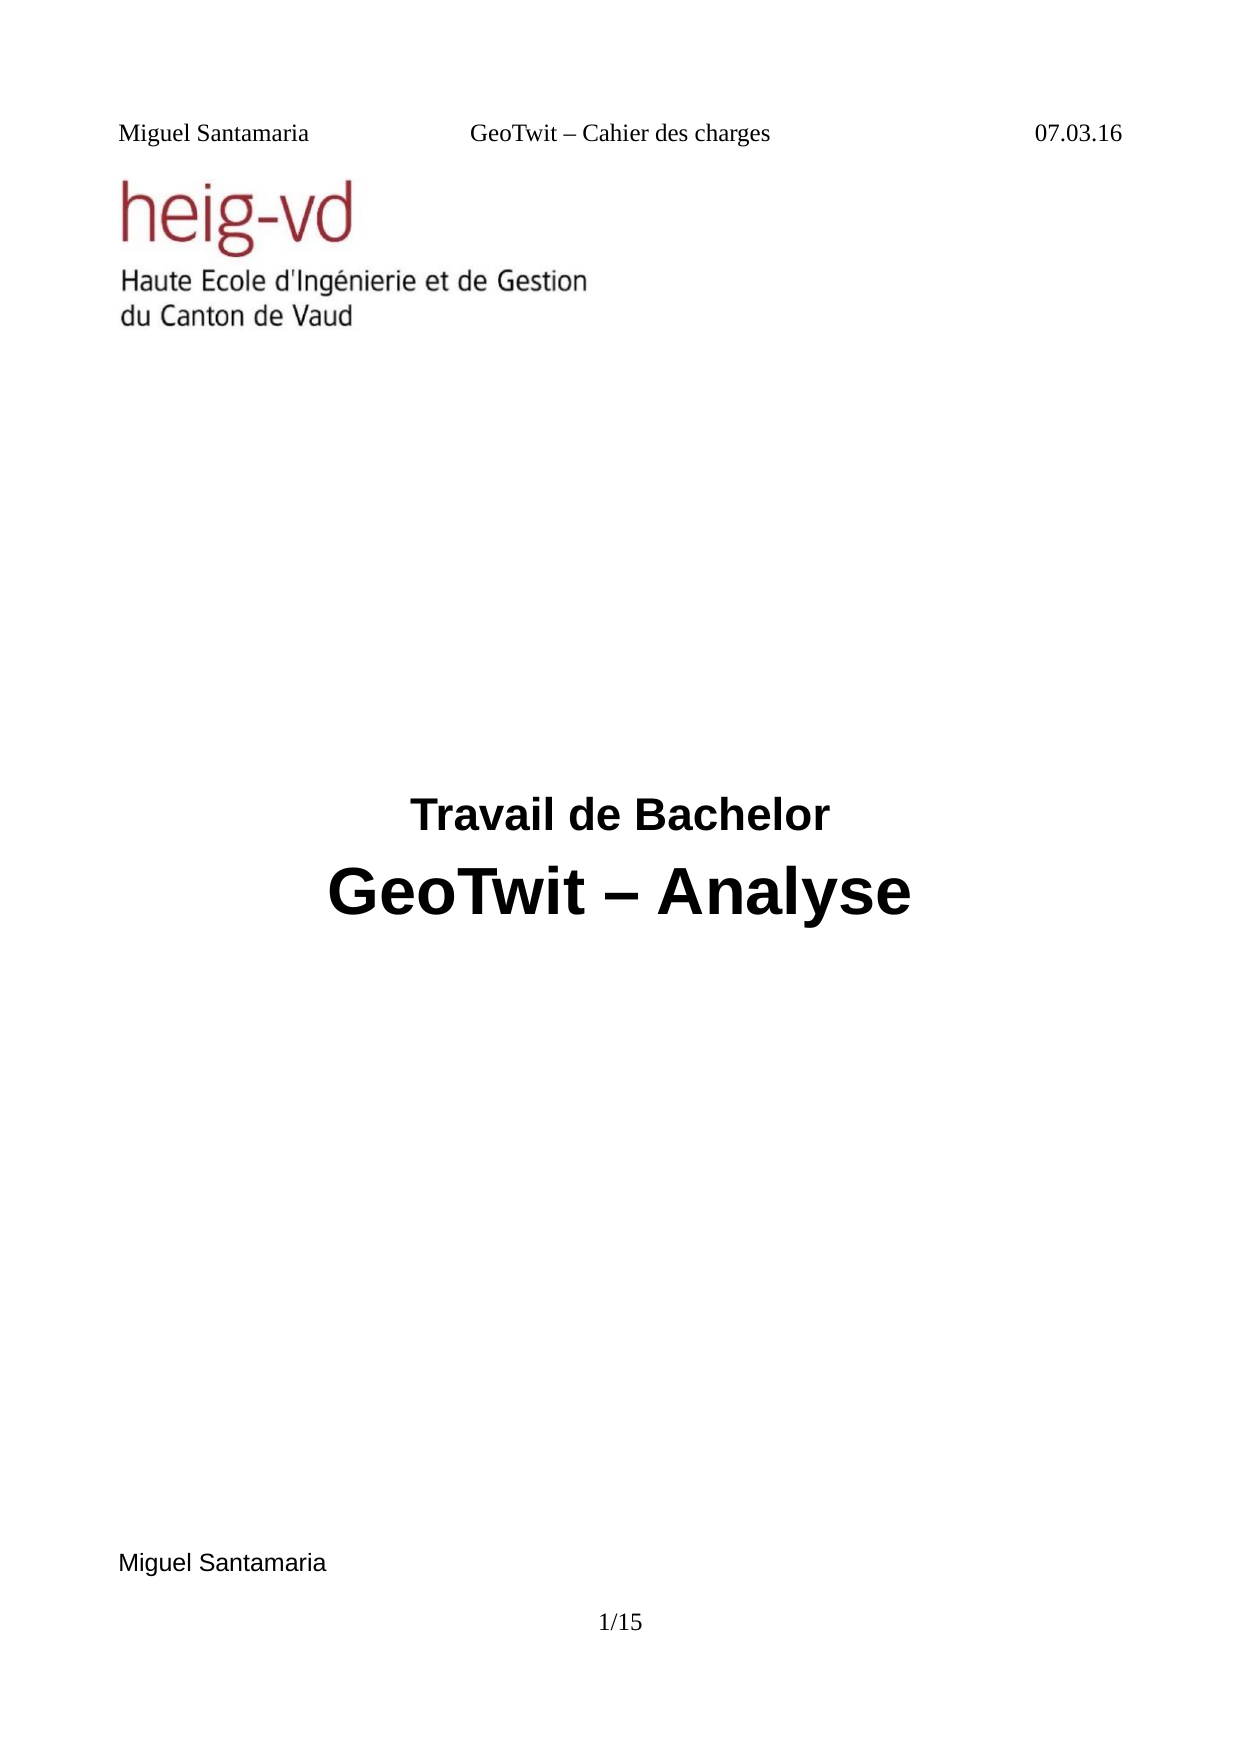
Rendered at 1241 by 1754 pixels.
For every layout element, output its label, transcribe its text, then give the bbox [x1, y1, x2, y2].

text Miguel Santamaria [118, 1548, 1122, 1576]
title Travail de Bachelor [118, 787, 1122, 840]
picture [118, 176, 593, 331]
text GeoTwit – Analyse [118, 852, 1122, 929]
